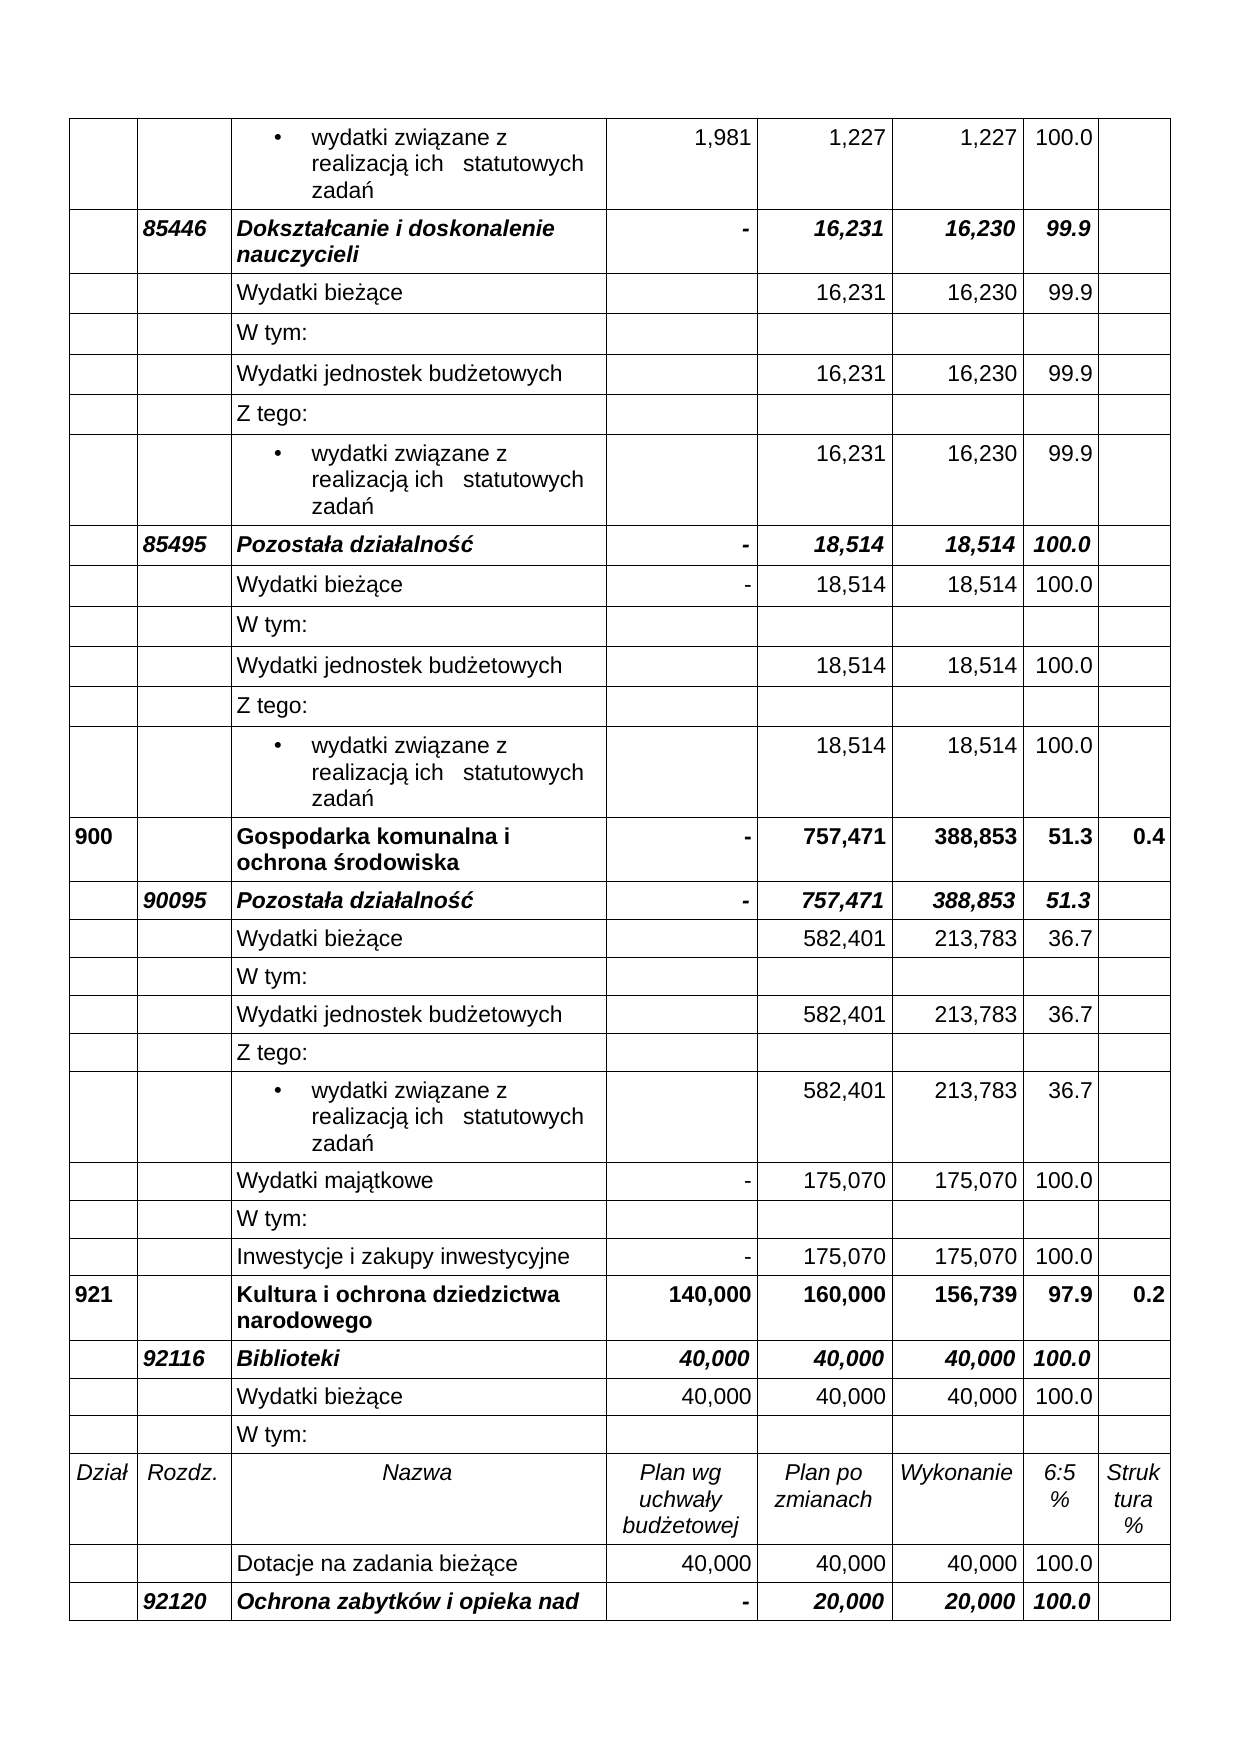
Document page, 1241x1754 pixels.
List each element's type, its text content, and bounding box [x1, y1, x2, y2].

table_cell [1099, 526, 1170, 565]
table_cell Wydatki jednostek budżetowych [232, 355, 606, 394]
table_cell 582 401 [758, 920, 892, 957]
table_cell wydatki związane z realizacją ich statutowych zadań [232, 727, 606, 817]
table_cell 40 000 [893, 1545, 1023, 1582]
table_cell [1024, 687, 1098, 726]
table_cell 582 401 [758, 1072, 892, 1162]
table_cell [70, 1072, 137, 1162]
table_cell [1099, 355, 1170, 394]
table_cell 1 981 [607, 119, 757, 209]
table_cell [1099, 958, 1170, 995]
table_cell [1099, 607, 1170, 646]
table_cell [138, 1201, 231, 1237]
table_cell [70, 1239, 137, 1275]
table_cell 100,0 [1024, 1545, 1098, 1582]
table_cell [893, 1416, 1023, 1453]
table_cell W tym: [232, 1416, 606, 1453]
table_cell [893, 1034, 1023, 1071]
table_cell [70, 647, 137, 686]
table_cell 16 230 [893, 355, 1023, 394]
table_cell - [607, 1163, 757, 1199]
table_cell [1099, 1163, 1170, 1199]
table_cell 16 230 [893, 274, 1023, 313]
table_cell Biblioteki [232, 1341, 606, 1377]
table_cell [138, 1276, 231, 1339]
table_cell 51,3 [1024, 882, 1098, 919]
table_cell 6:5 % [1024, 1454, 1098, 1544]
table_cell 100,0 [1024, 1583, 1098, 1620]
table_cell [758, 687, 892, 726]
table_cell [138, 1545, 231, 1582]
table_cell Dotacje na zadania bieżące [232, 1545, 606, 1582]
table_cell 40 000 [758, 1341, 892, 1377]
table_cell [70, 687, 137, 726]
table_cell [607, 958, 757, 995]
table_cell [70, 882, 137, 919]
table_cell [70, 1201, 137, 1237]
table_cell [138, 1379, 231, 1415]
table_cell Kultura i ochrona dziedzictwa narodowego [232, 1276, 606, 1339]
table_cell [607, 727, 757, 817]
table_cell Rozdz. [138, 1454, 231, 1544]
table_cell [70, 1341, 137, 1377]
table_cell [138, 727, 231, 817]
table_cell 99,9 [1024, 435, 1098, 525]
table_cell Dokształcanie i doskonalenie nauczycieli [232, 210, 606, 273]
table_cell Struktura % [1099, 1454, 1170, 1544]
table_cell [607, 435, 757, 525]
table_cell 160 000 [758, 1276, 892, 1339]
table_cell 40 000 [607, 1545, 757, 1582]
table_cell 36,7 [1024, 1072, 1098, 1162]
table_cell wydatki związane z realizacją ich statutowych zadań [232, 435, 606, 525]
table_cell [607, 1416, 757, 1453]
table_cell [70, 1163, 137, 1199]
table_cell [607, 274, 757, 313]
table_cell [758, 1201, 892, 1237]
table_cell Z tego: [232, 1034, 606, 1071]
table_cell 175 070 [758, 1163, 892, 1199]
table_cell [758, 395, 892, 434]
table_cell - [607, 818, 757, 881]
table_cell [138, 607, 231, 646]
table_cell [70, 958, 137, 995]
table_cell 92116 [138, 1341, 231, 1377]
table_cell [70, 566, 137, 606]
table_cell Dział [70, 1454, 137, 1544]
table_cell [1024, 1034, 1098, 1071]
table_cell [758, 607, 892, 646]
table_cell [70, 1034, 137, 1071]
table_cell [893, 314, 1023, 354]
table_cell 16 231 [758, 355, 892, 394]
table_cell wydatki związane z realizacją ich statutowych zadań [232, 1072, 606, 1162]
table_cell Ochrona zabytków i opieka nad [232, 1583, 606, 1620]
table_cell [1099, 882, 1170, 919]
table_cell 175 070 [893, 1163, 1023, 1199]
table_cell 213 783 [893, 1072, 1023, 1162]
table_cell Wydatki jednostek budżetowych [232, 647, 606, 686]
table_cell 213 783 [893, 996, 1023, 1033]
table_cell [1099, 647, 1170, 686]
table_cell W tym: [232, 1201, 606, 1237]
table_cell Inwestycje i zakupy inwestycyjne [232, 1239, 606, 1275]
table_cell [138, 1416, 231, 1453]
table_cell Pozostała działalność [232, 882, 606, 919]
table_cell [138, 1034, 231, 1071]
table_cell [70, 355, 137, 394]
table_cell - [607, 526, 757, 565]
table_cell [1099, 1239, 1170, 1275]
table_cell 213 783 [893, 920, 1023, 957]
table_cell W tym: [232, 958, 606, 995]
table_cell 100,0 [1024, 526, 1098, 565]
table_cell [70, 1545, 137, 1582]
table_cell [607, 1034, 757, 1071]
table_cell 1 227 [893, 119, 1023, 209]
table_cell 18 514 [758, 526, 892, 565]
table_cell [138, 314, 231, 354]
table_cell 1 227 [758, 119, 892, 209]
table_cell 18 514 [758, 647, 892, 686]
table_cell 97,9 [1024, 1276, 1098, 1339]
table_cell - [607, 210, 757, 273]
table_cell 40 000 [607, 1379, 757, 1415]
table_cell Wydatki majątkowe [232, 1163, 606, 1199]
table_cell [70, 1583, 137, 1620]
table_cell [1099, 1416, 1170, 1453]
table_cell 388 853 [893, 818, 1023, 881]
table_cell 900 [70, 818, 137, 881]
table_cell - [607, 882, 757, 919]
table_cell 36,7 [1024, 920, 1098, 957]
table_cell [1099, 996, 1170, 1033]
table_cell [1099, 1201, 1170, 1237]
table_cell [1024, 958, 1098, 995]
table_cell [138, 1163, 231, 1199]
table_cell [138, 920, 231, 957]
table_cell [70, 274, 137, 313]
table_cell [70, 395, 137, 434]
table_cell [1099, 1034, 1170, 1071]
table_cell [138, 1072, 231, 1162]
table_cell 16 230 [893, 210, 1023, 273]
table_cell [607, 687, 757, 726]
table_cell 100,0 [1024, 1379, 1098, 1415]
table_cell 99,9 [1024, 355, 1098, 394]
table_cell [607, 647, 757, 686]
table_cell 582 401 [758, 996, 892, 1033]
table_cell Wydatki bieżące [232, 566, 606, 606]
table_cell [138, 687, 231, 726]
table_cell [1099, 1545, 1170, 1582]
table_cell [1099, 1072, 1170, 1162]
table_cell [70, 607, 137, 646]
table_cell [758, 314, 892, 354]
table_cell 0,2 [1099, 1276, 1170, 1339]
table_cell Wydatki bieżące [232, 1379, 606, 1415]
table_cell - [607, 566, 757, 606]
table_cell [138, 395, 231, 434]
table_cell 40 000 [607, 1341, 757, 1377]
table_cell 40 000 [893, 1341, 1023, 1377]
table_cell [1099, 435, 1170, 525]
table_cell 99,9 [1024, 210, 1098, 273]
table_cell [138, 566, 231, 606]
table_cell Z tego: [232, 687, 606, 726]
table_cell [893, 687, 1023, 726]
table_cell Pozostała działalność [232, 526, 606, 565]
table_cell [607, 996, 757, 1033]
table_cell [1099, 395, 1170, 434]
table_cell [138, 274, 231, 313]
table_cell 51,3 [1024, 818, 1098, 881]
table_cell Plan po zmianach [758, 1454, 892, 1544]
table_cell [893, 395, 1023, 434]
table_cell 40 000 [893, 1379, 1023, 1415]
table_cell [607, 355, 757, 394]
table_cell 18 514 [893, 727, 1023, 817]
table_cell 18 514 [758, 727, 892, 817]
table_cell 16 231 [758, 274, 892, 313]
table_cell 175 070 [893, 1239, 1023, 1275]
table_cell [758, 1416, 892, 1453]
table_cell 16 230 [893, 435, 1023, 525]
table_cell 16 231 [758, 210, 892, 273]
table_cell 20 000 [893, 1583, 1023, 1620]
table_cell 40 000 [758, 1545, 892, 1582]
table_cell [607, 607, 757, 646]
table_cell [70, 920, 137, 957]
table_cell Wydatki bieżące [232, 920, 606, 957]
table_cell [70, 119, 137, 209]
table_cell [70, 727, 137, 817]
table_cell [70, 996, 137, 1033]
table_cell [1024, 1201, 1098, 1237]
table_cell [1099, 920, 1170, 957]
table_cell 18 514 [893, 647, 1023, 686]
table_cell [607, 395, 757, 434]
table_cell 100,0 [1024, 1163, 1098, 1199]
table_cell wydatki związane z realizacją ich statutowych zadań [232, 119, 606, 209]
table_cell 757 471 [758, 818, 892, 881]
table_cell [893, 1201, 1023, 1237]
table_cell 156 739 [893, 1276, 1023, 1339]
table_cell [1024, 314, 1098, 354]
table_cell [1099, 1583, 1170, 1620]
table_cell 100,0 [1024, 1239, 1098, 1275]
table_cell [893, 958, 1023, 995]
table_cell [893, 607, 1023, 646]
table_cell 16 231 [758, 435, 892, 525]
table_cell W tym: [232, 607, 606, 646]
table_cell [607, 1072, 757, 1162]
table_cell Gospodarka komunalna i ochrona środowiska [232, 818, 606, 881]
table_cell 100,0 [1024, 727, 1098, 817]
table_cell [70, 210, 137, 273]
table_cell [1024, 1416, 1098, 1453]
table_cell Wykonanie [893, 1454, 1023, 1544]
table_cell 388 853 [893, 882, 1023, 919]
table_cell [1099, 1341, 1170, 1377]
table_cell [70, 314, 137, 354]
table_cell 100,0 [1024, 1341, 1098, 1377]
table_cell 100,0 [1024, 566, 1098, 606]
table_cell Nazwa [232, 1454, 606, 1544]
table_cell 18 514 [893, 526, 1023, 565]
table_cell [138, 647, 231, 686]
table_cell [70, 526, 137, 565]
table_cell [1099, 314, 1170, 354]
table_cell 90095 [138, 882, 231, 919]
table_cell 85446 [138, 210, 231, 273]
table_cell [1099, 687, 1170, 726]
table_cell Z tego: [232, 395, 606, 434]
table_cell [758, 958, 892, 995]
table_cell [1099, 727, 1170, 817]
table_cell 20 000 [758, 1583, 892, 1620]
table_cell - [607, 1239, 757, 1275]
table_cell [1024, 607, 1098, 646]
table_cell Plan wg uchwały budżetowej [607, 1454, 757, 1544]
table_cell [758, 1034, 892, 1071]
table_cell [607, 920, 757, 957]
table_cell [1024, 395, 1098, 434]
table_cell 100,0 [1024, 647, 1098, 686]
table_cell 175 070 [758, 1239, 892, 1275]
table_cell 18 514 [893, 566, 1023, 606]
table_cell 100,0 [1024, 119, 1098, 209]
table_cell 40 000 [758, 1379, 892, 1415]
table_cell [138, 818, 231, 881]
table_cell 85495 [138, 526, 231, 565]
table_cell Wydatki bieżące [232, 274, 606, 313]
table_cell [1099, 1379, 1170, 1415]
table_cell 0,4 [1099, 818, 1170, 881]
table_cell 36,7 [1024, 996, 1098, 1033]
table_cell [1099, 566, 1170, 606]
table_cell - [607, 1583, 757, 1620]
table_cell [138, 958, 231, 995]
table_cell [607, 314, 757, 354]
table_cell 92120 [138, 1583, 231, 1620]
table_cell [138, 435, 231, 525]
table_cell 757 471 [758, 882, 892, 919]
table_cell 18 514 [758, 566, 892, 606]
table_cell 99,9 [1024, 274, 1098, 313]
table_cell 140 000 [607, 1276, 757, 1339]
table_cell [1099, 274, 1170, 313]
table_cell [138, 996, 231, 1033]
table_cell [138, 119, 231, 209]
table_cell [70, 1379, 137, 1415]
table_cell [70, 435, 137, 525]
table_cell [138, 1239, 231, 1275]
table_cell [70, 1416, 137, 1453]
table_cell [138, 355, 231, 394]
table_cell Wydatki jednostek budżetowych [232, 996, 606, 1033]
table_cell [1099, 119, 1170, 209]
table_cell 921 [70, 1276, 137, 1339]
table_cell W tym: [232, 314, 606, 354]
table_cell [607, 1201, 757, 1237]
table_cell [1099, 210, 1170, 273]
